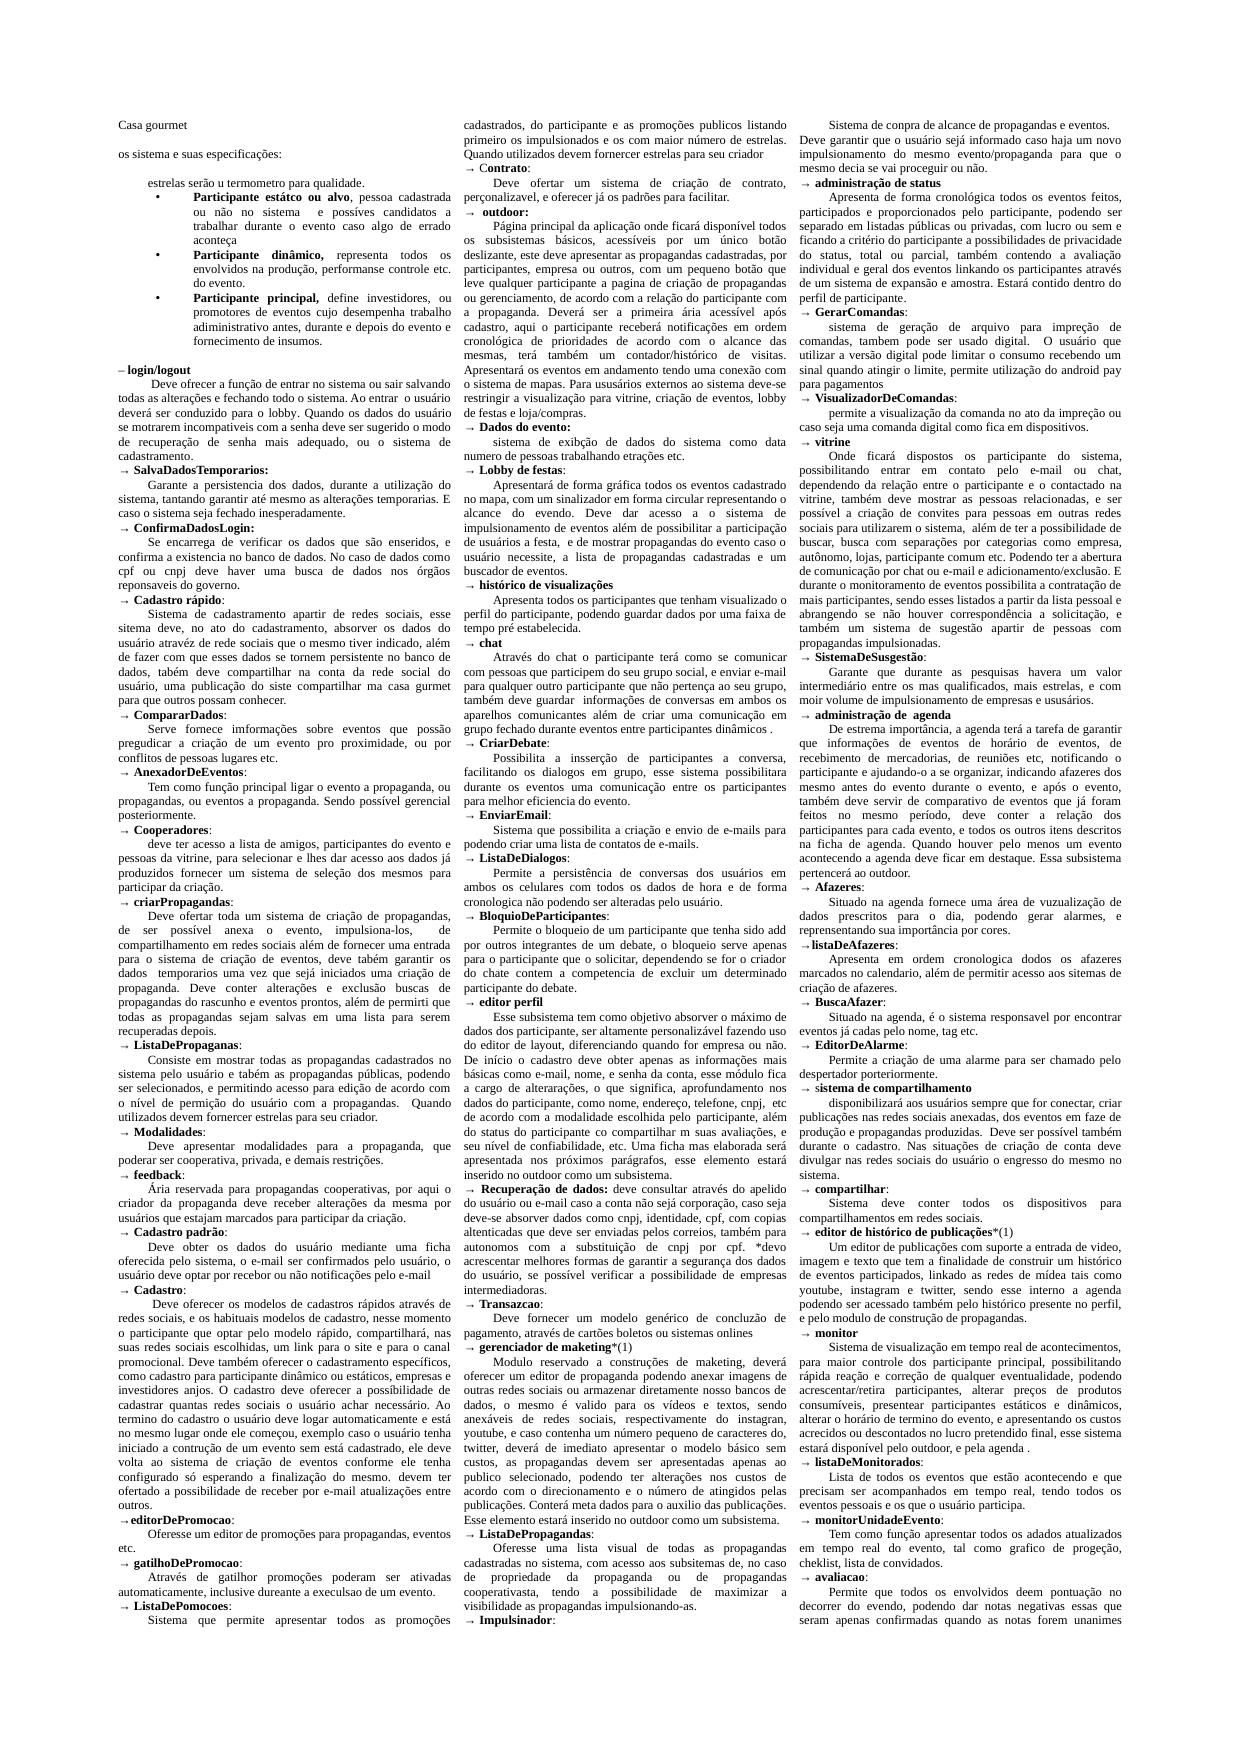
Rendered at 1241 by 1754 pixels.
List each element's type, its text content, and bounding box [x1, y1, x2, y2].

text Deve oferecer os modelos de cadastros rápidos através de redes sociais, e os habituais modelos de cadastro, nesse momento o participante que optar pelo modelo rápido, compartilhará, nas suas redes sociais escolhidas, um link para o site e para o canal promocional. Deve também oferecer o cadastramento específicos, como cadastro para participante dinâmico ou estáticos, empresas e investidores anjos. O cadastro deve oferecer a possíbilidade de cadastrar quantas redes sociais o usuário achar necessário. Ao termino do cadastro o usuário deve logar automaticamente e está no mesmo lugar onde ele começou, exemplo caso o usuário tenha iniciado a contrução de um evento sem está cadastrado, ele deve volta ao sistema de criação de eventos conforme ele tenha configurado só esperando a finalização do mesmo. devem ter ofertado a possibilidade de receber por e-mail atualizações entre outros. [118, 1297, 451, 1512]
list Participante dinâmico, representa todos os envolvidos na produção, performanse controle etc. do evento. [156, 247, 451, 291]
text → AnexadorDeEventos: [118, 765, 451, 779]
text → Cadastro rápido: [118, 592, 451, 607]
text Sistema que permite apresentar todos as promoções [118, 1613, 451, 1627]
text De estrema importância, a agenda terá a tarefa de garantir que informações de eventos de horário de eventos, de recebimento de mercadorias, de reuniões etc, notificando o participante e ajudando-o a se organizar, indicando afazeres dos mesmo antes do evento durante o evento, e após o evento, também deve servir de comparativo de eventos que já foram feitos no mesmo período, deve conter a relação dos participantes para cada evento, e todos os outros itens descritos na ficha de agenda. Quando houver pelo menos um evento acontecendo a agenda deve ficar em destaque. Essa subsistema pertencerá ao outdoor. [799, 722, 1122, 880]
text → ListaDePropagandas: [463, 1527, 787, 1541]
text → Afazeres: [799, 880, 1122, 894]
text → monitor [799, 1326, 1122, 1340]
text Esse subsistema tem como objetivo absorver o máximo de dados dos participante, ser altamente personalizável fazendo uso do editor de layout, diferenciando quando for empresa ou não. De início o cadastro deve obter apenas as informações mais básicas como e-mail, nome, e senha da conta, esse módulo fica a cargo de alterarações, o que significa, aprofundamento nos dados do participante, como nome, endereço, telefone, cnpj, etc de acordo com a modalidade escolhida pelo participante, além do status do participante co compartilhar m suas avaliações, e seu nível de confiabilidade, etc. Uma ficha mas elaborada será apresentada nos próximos parágrafos, esse elemento estará inserido no outdoor como um subsistema. [463, 1009, 787, 1182]
text Lista de todos os eventos que estão acontecendo e que precisam ser acompanhados em tempo real, tendo todos os eventos pessoais e os que o usuário participa. [799, 1469, 1122, 1512]
text → outdoor: [463, 204, 787, 219]
text Apresenta em ordem cronologica dodos os afazeres marcados no calendario, além de permitir acesso aos sitemas de criação de afazeres. [799, 952, 1122, 995]
text Apresenta todos os participantes que tenham visualizado o perfil do participante, podendo guardar dados por uma faixa de tempo pré estabelecida. [463, 592, 787, 636]
text → feedback: [118, 1167, 451, 1182]
text → Dados do evento: [463, 420, 787, 434]
text → ListaDePropaganas: [118, 1038, 451, 1052]
text → Cooperadores: [118, 822, 451, 837]
text Apresentará de forma gráfica todos os eventos cadastrado no mapa, com um sinalizador em forma circular representando o alcance do evendo. Deve dar acesso a o sistema de impulsionamento de eventos além de possibilitar a participação de usuários a festa, e de mostrar propagandas do evento caso o usuário necessite, a lista de propagandas cadastradas e um buscador de eventos. [463, 477, 787, 578]
text Oferesse uma lista visual de todas as propagandas cadastradas no sistema, com acesso aos subsitemas de, no caso de propriedade da propaganda ou de propagandas cooperativasta, tendo a possibilidade de maximizar a visibilidade as propagandas impulsionando-as. [463, 1541, 787, 1613]
text → Contrato: [463, 161, 787, 176]
text deve ter acesso a lista de amigos, participantes do evento e pessoas da vitrine, para selecionar e lhes dar acesso aos dados já produzidos fornecer um sistema de seleção dos mesmos para participar da criação. [118, 837, 451, 894]
text → editor perfil [463, 995, 787, 1009]
text Deve fornecer um modelo genérico de concluzão de pagamento, através de cartões boletos ou sistemas onlines [463, 1311, 787, 1340]
list Participante principal, define investidores, ou promotores de eventos cujo desempenha trabalho adiministrativo antes, durante e depois do evento e fornecimento de insumos. [156, 291, 451, 348]
text Deve ofertar um sistema de criação de contrato, perçonalizavel, e oferecer já os padrões para facilitar. [463, 176, 787, 204]
text → Lobby de festas: [463, 463, 787, 477]
text → ListaDeDialogos: [463, 851, 787, 866]
text → sistema de compartilhamento [799, 1081, 1122, 1096]
text sistema de geração de arquivo para impreção de comandas, tambem pode ser usado digital. O usuário que utilizar a versão digital pode limitar o consumo recebendo um sinal quando atingir o limite, permite utilização do android pay para pagamentos [799, 319, 1122, 391]
text Consiste em mostrar todas as propagandas cadastrados no sistema pelo usuário e tabém as propagandas públicas, podendo ser selecionados, e permitindo acesso para edição de acordo com o nível de permição do usuário com a propagandas. Quando utilizados devem fornercer estrelas para seu criador. [118, 1052, 451, 1124]
text → gerenciador de maketing*(1) [463, 1340, 787, 1354]
text Sistema de visualização em tempo real de acontecimentos, para maior controle dos participante principal, possibilitando rápida reação e correção de qualquer eventualidade, podendo acrescentar/retira participantes, alterar preços de produtos consumíveis, presentear participantes estáticos e dinâmicos, alterar o horário de termino do evento, e apresentando os custos acrecidos ou descontados no lucro pretendido final, esse sistema estará disponível pelo outdoor, e pela agenda . [799, 1340, 1122, 1455]
text permite a visualização da comanda no ato da impreção ou caso seja uma comanda digital como fica em dispositivos. [799, 406, 1122, 434]
text Serve fornece imformações sobre eventos que possão pregudicar a criação de um evento pro proximidade, ou por conflitos de pessoas lugares etc. [118, 722, 451, 765]
text sistema de exibção de dados do sistema como data numero de pessoas trabalhando etrações etc. [463, 434, 787, 463]
text → criarPropagandas: [118, 894, 451, 909]
text → CompararDados: [118, 707, 451, 722]
text → Cadastro: [118, 1282, 451, 1297]
text Tem como função principal ligar o evento a propaganda, ou propagandas, ou eventos a propaganda. Sendo possível gerencial posteriormente. [118, 779, 451, 822]
text Um editor de publicações com suporte a entrada de video, imagem e texto que tem a finalidade de construir um histórico de eventos participados, linkado as redes de mídea tais como youtube, instagram e twitter, sendo esse interno a agenda podendo ser acessado também pelo histórico presente no perfil, e pelo modulo de construção de propagandas. [799, 1239, 1122, 1326]
text Modulo reservado a construções de maketing, deverá oferecer um editor de propaganda podendo anexar imagens de outras redes sociais ou armazenar diretamente nosso bancos de dados, o mesmo é valido para os vídeos e textos, sendo anexáveis de redes sociais, respectivamente do instagran, youtube, e caso contenha um número pequeno de caracteres do, twitter, deverá de imediato apresentar o modelo básico sem custos, as propagandas devem ser apresentadas apenas ao publico selecionado, podendo ter alterações nos custos de acordo com o direcionamento e o número de atingidos pelas publicações. Conterá meta dados para o auxilio das publicações. Esse elemento estará inserido no outdoor como um subsistema. [463, 1354, 787, 1527]
text Página principal da aplicação onde ficará disponível todos os subsistemas básicos, acessíveis por um único botão deslizante, este deve apresentar as propagandas cadastradas, por participantes, empresa ou outros, com um pequeno botão que leve qualquer participante a pagina de criação de propagandas ou gerenciamento, de acordo com a relação do participante com a propaganda. Deverá ser a primeira ária acessível após cadastro, aqui o participante receberá notificações em ordem cronológica de prioridades de acordo com o alcance das mesmas, terá também um contador/histórico de visitas. Apresentará os eventos em andamento tendo uma conexão com o sistema de mapas. Para ususários externos ao sistema deve-se restringir a visualização para vitrine, criação de eventos, lobby de festas e loja/compras. [463, 219, 787, 420]
text Situado na agenda fornece uma área de vuzualização de dados prescritos para o dia, podendo gerar alarmes, e reprensentando sua importância por cores. [799, 894, 1122, 937]
text → histórico de visualizações [463, 578, 787, 592]
text → SistemaDeSusgestão: [799, 650, 1122, 664]
text → ListaDePomocoes: [118, 1599, 451, 1613]
text Deve obter os dados do usuário mediante uma ficha oferecida pelo sistema, o e-mail ser confirmados pelo usuário, o usuário deve optar por recebor ou não notificações pelo e-mail [118, 1239, 451, 1282]
text Permite a persistência de conversas dos usuários em ambos os celulares com todos os dados de hora e de forma cronologica não podendo ser alteradas pelo usuário. [463, 866, 787, 909]
text → administração de agenda [799, 707, 1122, 722]
text → compartilhar: [799, 1182, 1122, 1196]
text → gatilhoDePromocao: [118, 1556, 451, 1570]
text → listaDeMonitorados: [799, 1455, 1122, 1469]
text Oferesse um editor de promoções para propagandas, eventos etc. [118, 1527, 451, 1556]
text Deve ofertar toda um sistema de criação de propagandas, de ser possível anexa o evento, impulsiona-los, de compartilhamento em redes sociais além de fornecer uma entrada para o sistema de criação de eventos, deve tabém garantir os dados temporarios uma vez que sejá iniciados uma criação de propaganda. Deve conter alterações e exclusão buscas de propagandas do rascunho e eventos prontos, além de permirti que todas as propagandas sejam salvas em uma lista para serem recuperadas depois. [118, 909, 451, 1038]
text → Impulsinador: [463, 1613, 787, 1627]
text → avaliacao: [799, 1570, 1122, 1584]
text Sistema deve conter todos os dispositivos para compartilhamentos em redes sociais. [799, 1196, 1122, 1225]
text Se encarrega de verificar os dados que são enseridos, e confirma a existencia no banco de dados. No caso de dados como cpf ou cnpj deve haver uma busca de dados nos órgãos reponsaveis do governo. [118, 535, 451, 592]
text → editor de histórico de publicações*(1) [799, 1225, 1122, 1239]
text Onde ficará dispostos os participante do sistema, possibilitando entrar em contato pelo e-mail ou chat, dependendo da relação entre o participante e o contactado na vitrine, também deve mostrar as pessoas relacionadas, e ser possível a criação de convites para pessoas em outras redes sociais para utilizarem o sistema, além de ter a possibilidade de buscar, busca com separações por categorias como empresa, autônomo, lojas, participante comum etc. Podendo ter a abertura de comunicação por chat ou e-mail e adicionamento/exclusão. E durante o monitoramento de eventos possibilita a contratação de mais participantes, sendo esses listados a partir da lista pessoal e abrangendo se não houver correspondência a solicitação, e também um sistema de sugestão apartir de pessoas com propagandas impulsionadas. [799, 449, 1122, 650]
text os sistema e suas especificações: [118, 147, 451, 161]
text Permite o bloqueio de um participante que tenha sido add por outros integrantes de um debate, o bloqueio serve apenas para o participante que o solicitar, dependendo se for o criador do chate contem a competencia de excluir um determinado participante do debate. [463, 923, 787, 995]
text Tem como função apresentar todos os adados atualizados em tempo real do evento, tal como grafico de progeção, cheklist, lista de convidados. [799, 1527, 1122, 1570]
text → VisualizadorDeComandas: [799, 391, 1122, 406]
text disponibilizará aos usuários sempre que for conectar, criar publicações nas redes sociais anexadas, dos eventos em faze de produção e propagandas produzidas. Deve ser possível também durante o cadastro. Nas situações de criação de conta deve divulgar nas redes sociais do usuário o engresso do mesmo no sistema. [799, 1096, 1122, 1182]
text Deve garantir que o usuário sejá informado caso haja um novo impulsionamento do mesmo evento/propaganda para que o mesmo decia se vai proceguir ou não. [799, 132, 1122, 176]
text Permite a criação de uma alarme para ser chamado pelo despertador porteriormente. [799, 1052, 1122, 1081]
text Garante a persistencia dos dados, durante a utilização do sistema, tantando garantir até mesmo as alterações temporarias. E caso o sistema seja fechado inesperadamente. [118, 477, 451, 521]
text → Transazcao: [463, 1297, 787, 1311]
text estrelas serão u termometro para qualidade. [118, 176, 451, 190]
text Ária reservada para propagandas cooperativas, por aqui o criador da propaganda deve receber alterações da mesma por usuários que estajam marcados para participar da criação. [118, 1182, 451, 1225]
text → EnviarEmail: [463, 808, 787, 822]
text → monitorUnidadeEvento: [799, 1512, 1122, 1527]
text → BloquioDeParticipantes: [463, 909, 787, 923]
text →listaDeAfazeres: [799, 937, 1122, 952]
text → CriarDebate: [463, 736, 787, 751]
text → vitrine [799, 434, 1122, 449]
text Sistema que possibilita a criação e envio de e-mails para podendo criar uma lista de contatos de e-mails. [463, 822, 787, 851]
text Através do chat o participante terá como se comunicar com pessoas que participem do seu grupo social, e enviar e-mail para qualquer outro participante que não pertença ao seu grupo, também deve guardar informações de conversas em ambos os aparelhos comunicantes além de criar uma comunicação em grupo fechado durante eventos entre participantes dinâmicos . [463, 650, 787, 736]
text Sistema de cadastramento apartir de redes sociais, esse sitema deve, no ato do cadastramento, absorver os dados do usuário atravéz de rede sociais que o mesmo tiver indicado, além de fazer com que esses dados se tornem persistente no banco de dados, tabém deve compartilhar na conta da rede social do usuário, uma publicação do siste compartilhar ma casa gurmet para que outros possam conhecer. [118, 607, 451, 707]
text Situado na agenda, é o sistema responsavel por encontrar eventos já cadas pelo nome, tag etc. [799, 1009, 1122, 1038]
text cadastrados, do participante e as promoções publicos listando primeiro os impulsionados e os com maior número de estrelas. Quando utilizados devem fornercer estrelas para seu criador [463, 118, 787, 161]
list Participante estátco ou alvo, pessoa cadastrada ou não no sistema e possíves candidatos a trabalhar durante o evento caso algo de errado aconteça [156, 190, 451, 247]
text → administração de status [799, 176, 1122, 190]
text → EditorDeAlarme: [799, 1038, 1122, 1052]
text → ConfirmaDadosLogin: [118, 521, 451, 535]
text Casa gourmet [118, 118, 451, 132]
text → BuscaAfazer: [799, 995, 1122, 1009]
text → Recuperação de dados: deve consultar através do apelido do usuário ou e-mail caso a conta não sejá corporação, caso seja deve-se absorver dados como cnpj, identidade, cpf, com copias altenticadas que deve ser enviadas pelos correios, também para autonomos com a substituição de cnpj por cpf. *devo acrescentar melhores formas de garantir a segurança dos dados do usuário, se possível verificar a possibilidade de empresas intermediadoras. [463, 1182, 787, 1297]
text → SalvaDadosTemporarios: [118, 463, 451, 477]
text →editorDePromocao: [118, 1512, 451, 1527]
text Sistema de conpra de alcance de propagandas e eventos. [799, 118, 1122, 132]
text → Cadastro padrão: [118, 1225, 451, 1239]
text Deve ofrecer a função de entrar no sistema ou sair salvando todas as alterações e fechando todo o sistema. Ao entrar o usuário deverá ser conduzido para o lobby. Quando os dados do usuário se motrarem incompativeis com a senha deve ser sugerido o modo de recuperação de senha mais adequado, ou o sistema de cadastramento. [118, 377, 451, 463]
text Garante que durante as pesquisas havera um valor intermediário entre os mas qualificados, mais estrelas, e com moir volume de impulsionamento de empresas e ususários. [799, 664, 1122, 707]
text Apresenta de forma cronológica todos os eventos feitos, participados e proporcionados pelo participante, podendo ser separado em listadas públicas ou privadas, com lucro ou sem e ficando a critério do participante a possibilidades de privacidade do status, total ou parcial, também contendo a avaliação individual e geral dos eventos linkando os participantes através de um sistema de expansão e amostra. Estará contido dentro do perfil de participante. [799, 190, 1122, 305]
text Possibilita a insserção de participantes a conversa, facilitando os dialogos em grupo, esse sistema possibilitara durante os eventos uma comunicação entre os participantes para melhor eficiencia do evento. [463, 751, 787, 808]
text → chat [463, 636, 787, 650]
text – login/logout [118, 362, 451, 377]
text → GerarComandas: [799, 305, 1122, 319]
text → Modalidades: [118, 1124, 451, 1139]
text Através de gatilhor promoções poderam ser ativadas automaticamente, inclusive dureante a execulsao de um evento. [118, 1570, 451, 1599]
text Permite que todos os envolvidos deem pontuação no decorrer do evendo, podendo dar notas negativas essas que seram apenas confirmadas quando as notas forem unanimes [799, 1584, 1122, 1627]
text Deve apresentar modalidades para a propaganda, que poderar ser cooperativa, privada, e demais restrições. [118, 1139, 451, 1167]
